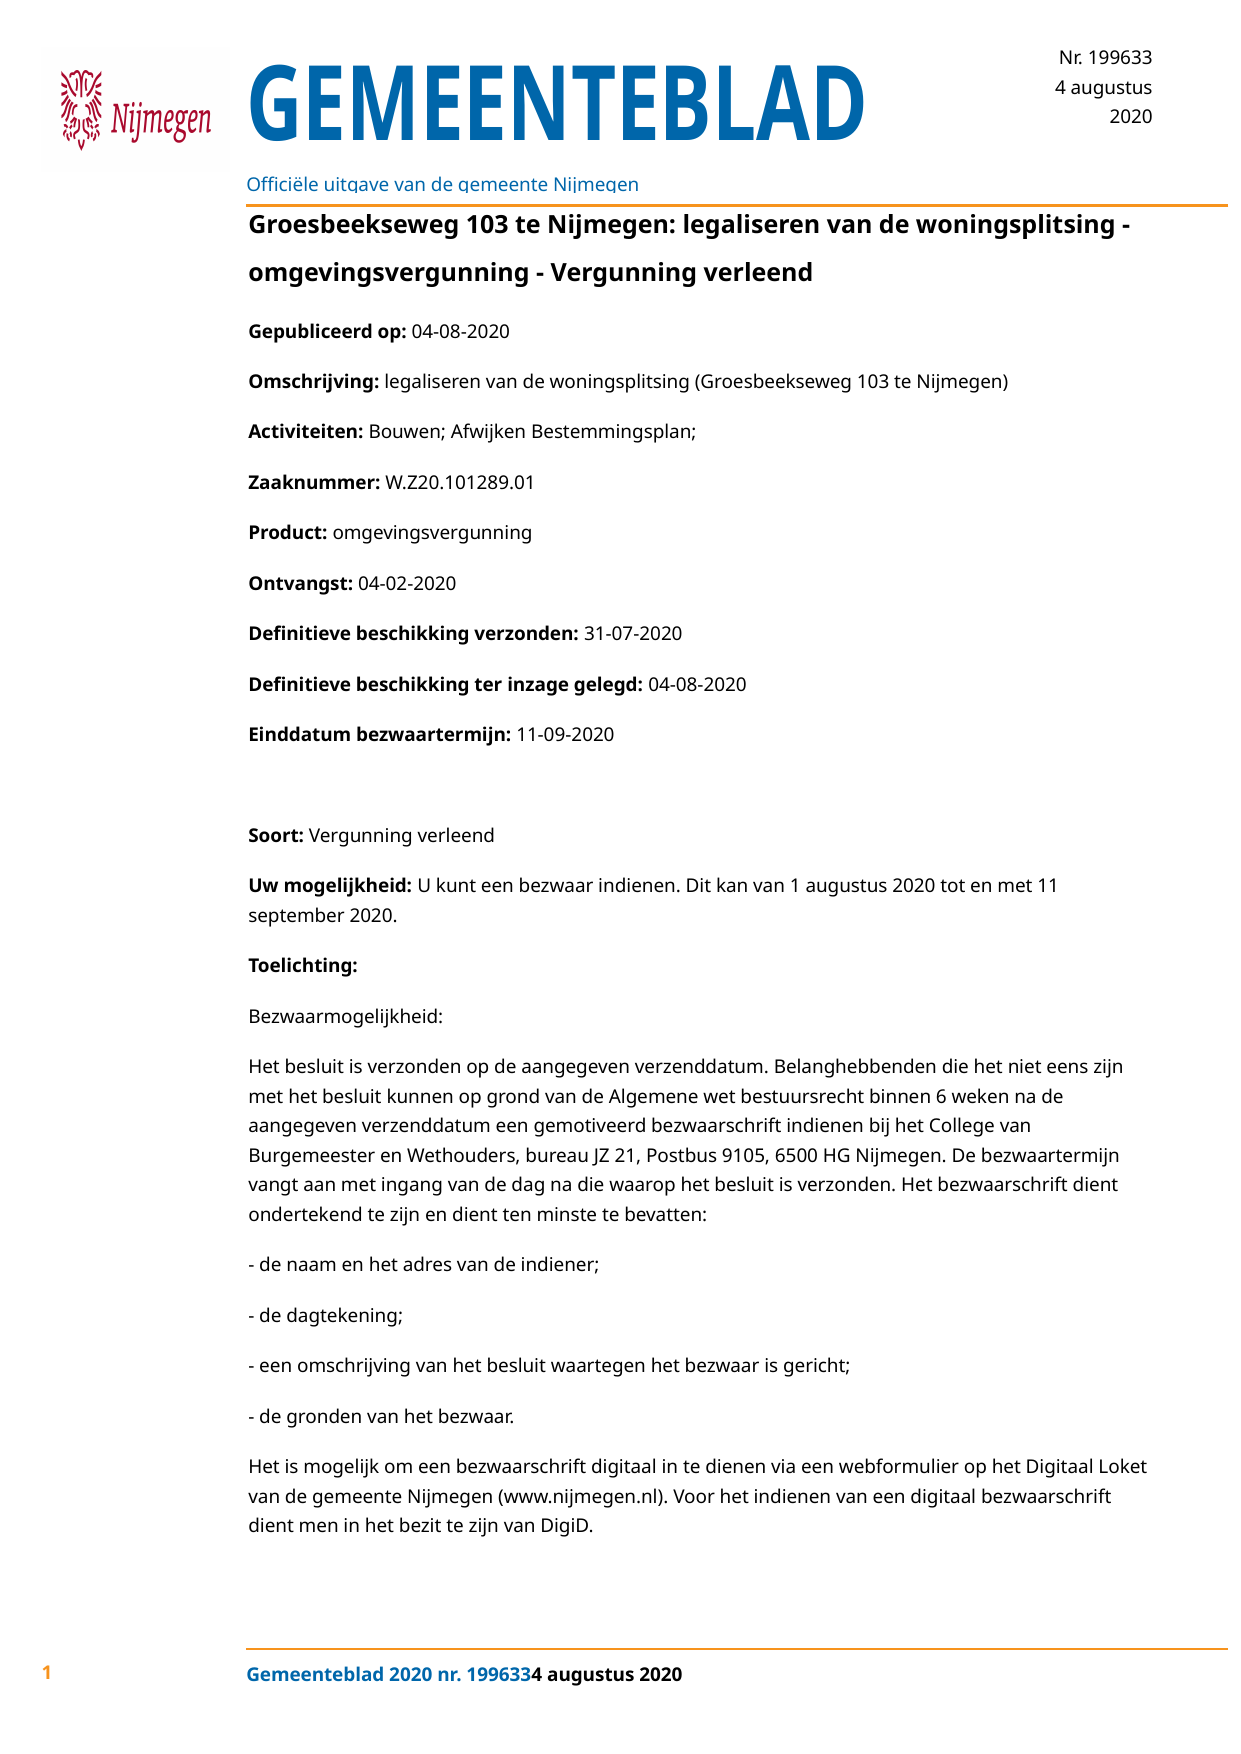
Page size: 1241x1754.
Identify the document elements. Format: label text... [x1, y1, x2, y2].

text Toelichting: [248, 952, 1152, 978]
text Bezwaarmogelijkheid: [248, 1003, 1152, 1029]
text Product: omgevingsvergunning [248, 519, 1152, 545]
text Ontvangst: 04-02-2020 [248, 570, 1152, 596]
text - de naam en het adres van de indiener; [248, 1252, 1152, 1277]
text Definitieve beschikking ter inzage gelegd: 04-08-2020 [248, 671, 1152, 697]
text Soort: Vergunning verleend [248, 822, 1152, 848]
text - de gronden van het bezwaar. [248, 1403, 1152, 1429]
text Gepubliceerd op: 04-08-2020 [248, 318, 1152, 344]
picture [41, 47, 231, 172]
text Omschrijving: legaliseren van de woningsplitsing (Groesbeekseweg 103 te Nijmegen) [248, 368, 1152, 394]
text Einddatum bezwaartermijn: 11-09-2020 [248, 721, 1152, 747]
text Zaaknummer: W.Z20.101289.01 [248, 469, 1152, 495]
text Definitieve beschikking verzonden: 31-07-2020 [248, 620, 1152, 646]
text Uw mogelijkheid: U kunt een bezwaar indienen. Dit kan van 1 augustus 2020 tot en met 11 september 2020. [248, 872, 1152, 928]
text Activiteiten: Bouwen; Afwijken Bestemmingsplan; [248, 419, 1152, 444]
text - een omschrijving van het besluit waartegen het bezwaar is gericht; [248, 1352, 1152, 1378]
text - de dagtekening; [248, 1302, 1152, 1328]
text Het is mogelijk om een bezwaarschrift digitaal in te dienen via een webformulier op het Digitaal Loket van de gemeente Nijmegen (www.nijmegen.nl). Voor het indienen van een digitaal bezwaarschrift dient men in het bezit te zijn van DigiD. [248, 1453, 1152, 1538]
text Groesbeekseweg 103 te Nijmegen: legaliseren van de woningsplitsing - omgevingsvergunning - Vergunning verleend [248, 207, 1152, 288]
text Het besluit is verzonden op de aangegeven verzenddatum. Belanghebbenden die het niet eens zijn met het besluit kunnen op grond van de Algemene wet bestuursrecht binnen 6 weken na de aangegeven verzenddatum een gemotiveerd bezwaarschrift indienen bij het College van Burgemeester en Wethouders, bureau JZ 21, Postbus 9105, 6500 HG Nijmegen. De bezwaartermijn vangt aan met ingang van de dag na die waarop het besluit is verzonden. Het bezwaarschrift dient ondertekend te zijn en dient ten minste te bevatten: [248, 1053, 1152, 1227]
